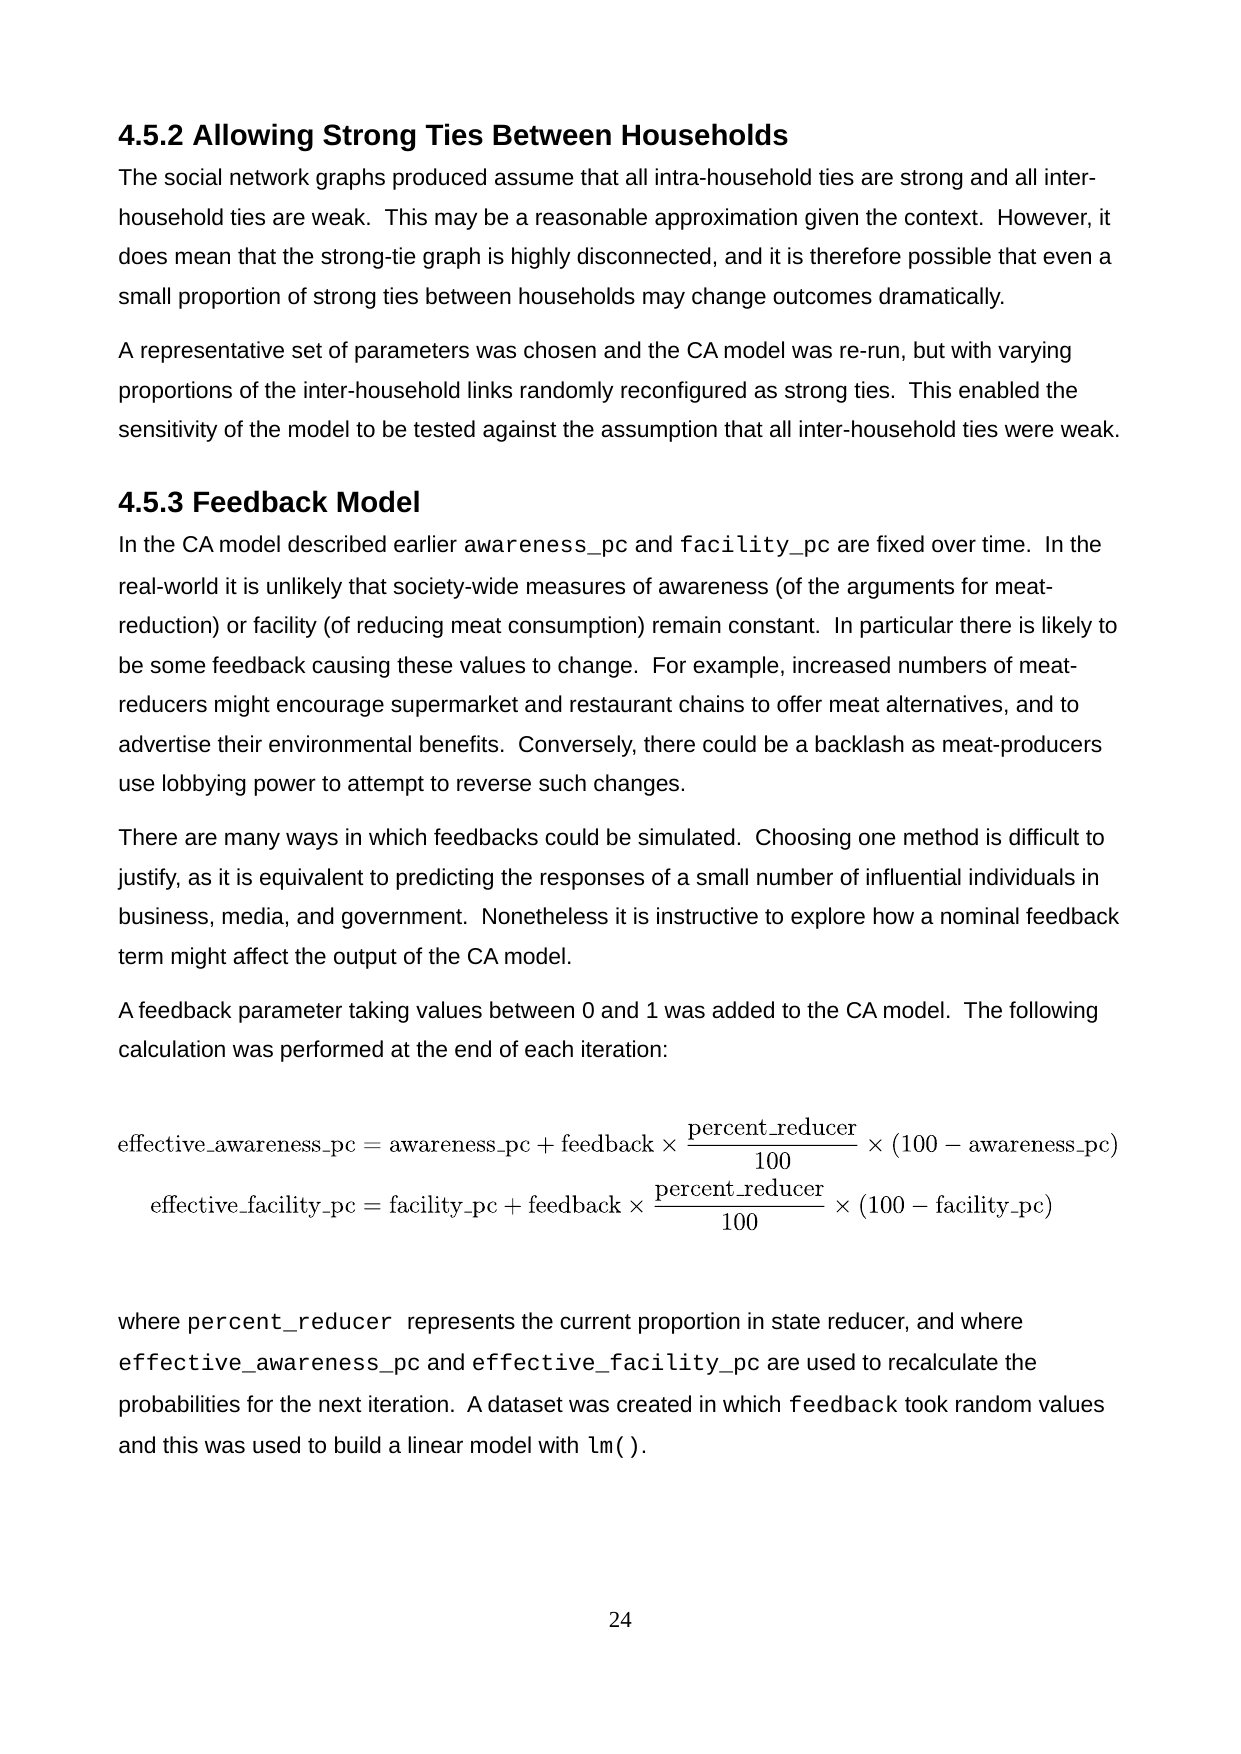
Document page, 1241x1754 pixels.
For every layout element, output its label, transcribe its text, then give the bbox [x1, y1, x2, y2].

text A representative set of parameters was chosen and the CA model was re-run, but with varying proportions of the inter-household links randomly reconfigured as strong ties. This enabled the sensitivity of the model to be tested against the assumption that all inter-household ties were weak. [118, 337, 1122, 442]
text In the CA model described earlier awareness_pc and facility_pc are fixed over time. In the real-world it is unlikely that society-wide measures of awareness (of the arguments for meat-reduction) or facility (of reducing meat consumption) remain constant. In particular there is likely to be some feedback causing these values to change. For example, increased numbers of meat-reducers might encourage supermarket and restaurant chains to offer meat alternatives, and to advertise their environmental benefits. Conversely, there could be a backlash as meat-producers use lobbying power to attempt to reverse such changes. [118, 531, 1122, 796]
text The social network graphs produced assume that all intra-household ties are strong and all inter-household ties are weak. This may be a reasonable approximation given the context. However, it does mean that the strong-tie graph is highly disconnected, and it is therefore possible that even a small proportion of strong ties between households may change outcomes dramatically. [118, 164, 1122, 309]
subtitle Feedback Model [118, 485, 1122, 519]
text where percent_reducer represents the current proportion in state reducer, and where effective_awareness_pc and effective_facility_pc are used to recalculate the probabilities for the next iteration. A dataset was created in which feedback took random values and this was used to build a linear model with lm(). [118, 1308, 1122, 1461]
subtitle Allowing Strong Ties Between Households [118, 118, 1122, 152]
text There are many ways in which feedbacks could be simulated. Choosing one method is difficult to justify, as it is equivalent to predicting the responses of a small number of influential individuals in business, media, and government. Nonetheless it is instructive to explore how a nominal feedback term might affect the output of the CA model. [118, 824, 1122, 969]
text A feedback parameter taking values between 0 and 1 was added to the CA model. The following calculation was performed at the end of each iteration: [118, 997, 1122, 1063]
